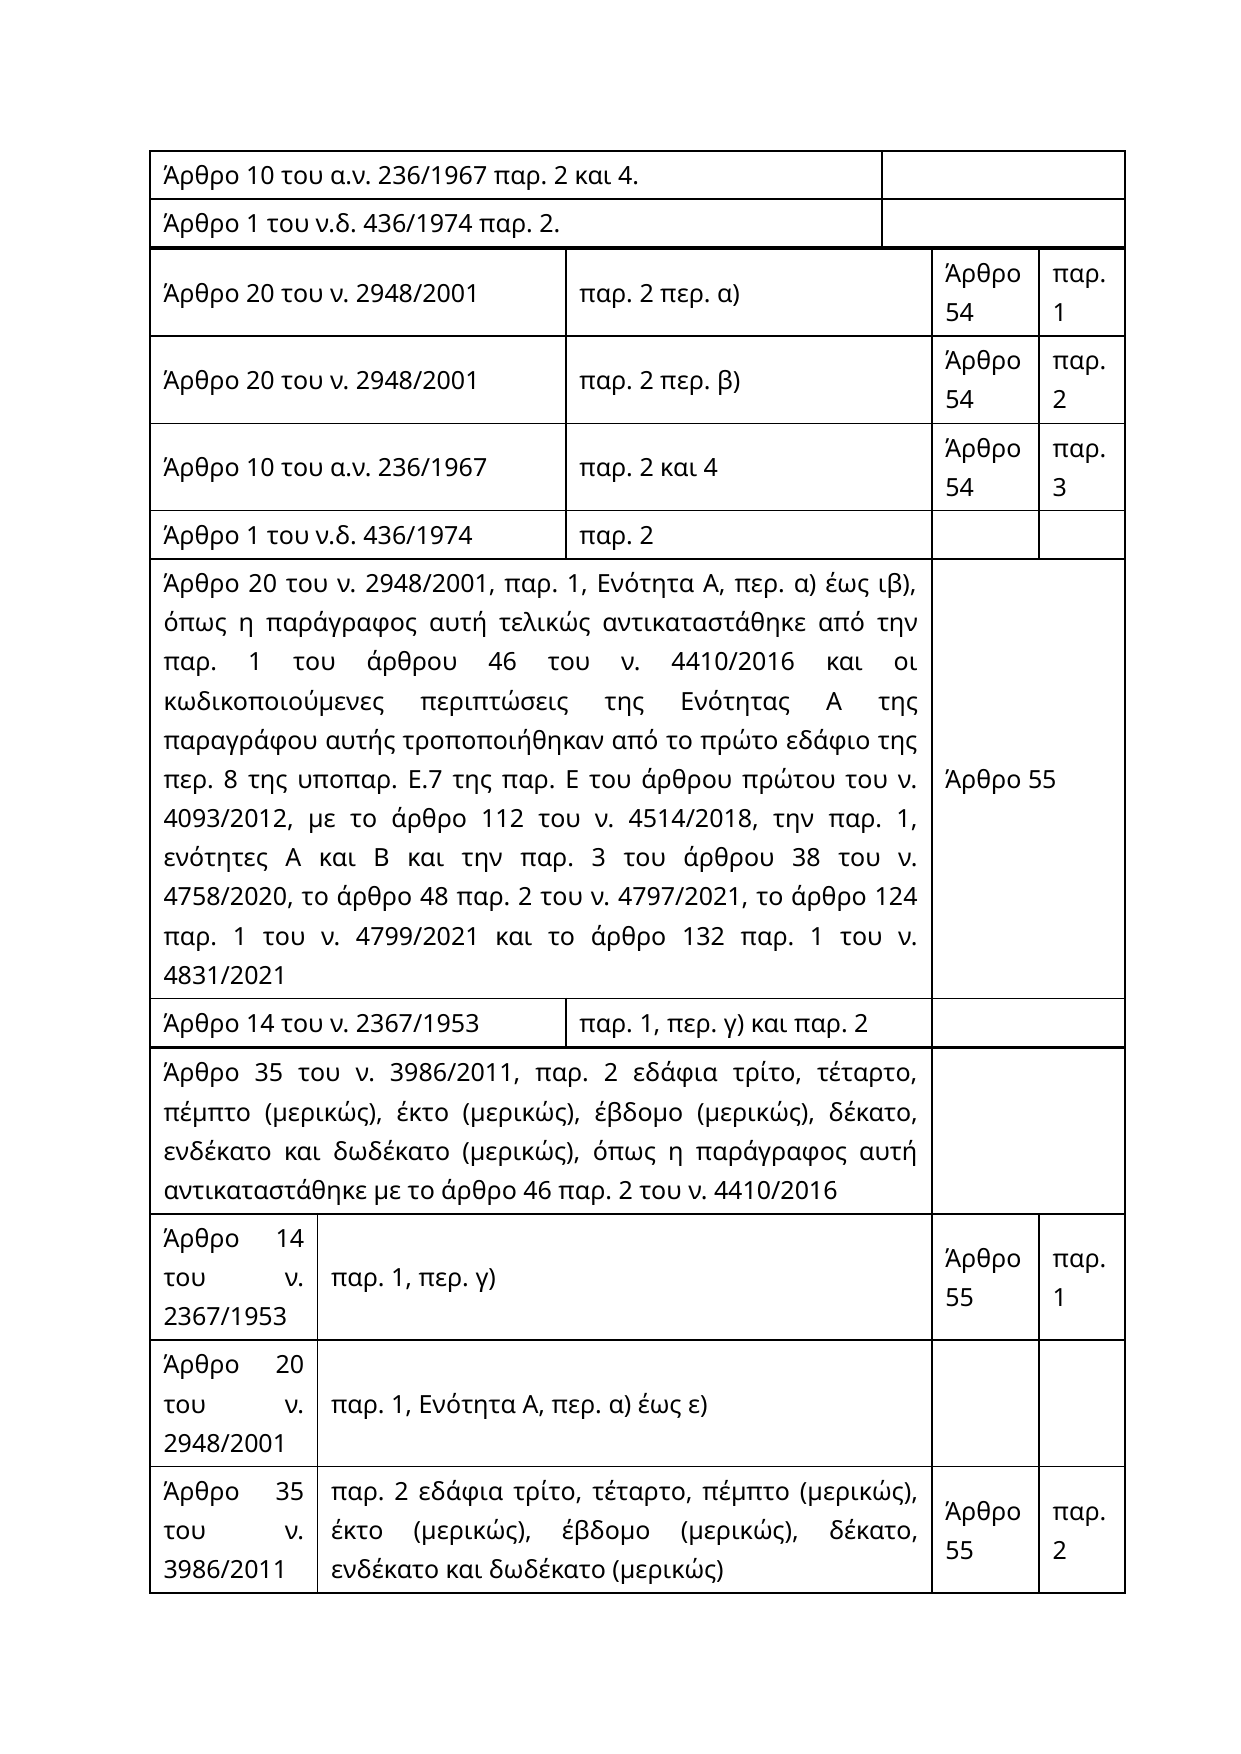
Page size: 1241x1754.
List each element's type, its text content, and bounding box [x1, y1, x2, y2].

table_cell παρ. 2 [1040, 337, 1124, 422]
table_cell Άρθρο 10 του α.ν. 236/1967 παρ. 2 και 4. [151, 152, 881, 198]
table_cell Άρθρο 20 του ν. 2948/2001, παρ. 1, Ενότητα Α, περ. α) έως ιβ), όπως η παράγραφος αυτή τελικώς αντικαταστάθηκε από την παρ. 1 του άρθρου 46 του ν. 4410/2016 και οι κωδικοποιούμενες περιπτώσεις της Ενότητας Α της παραγράφου αυτής τροποποιήθηκαν από το πρώτο εδάφιο της περ. 8 της υποπαρ. Ε.7 της παρ. Ε του άρθρου πρώτου του ν. 4093/2012, με το άρθρο 112 του ν. 4514/2018, την παρ. 1, ενότητες Α και Β και την παρ. 3 του άρθρου 38 του ν. 4758/2020, το άρθρο 48 παρ. 2 του ν. 4797/2021, το άρθρο 124 παρ. 1 του ν. 4799/2021 και το άρθρο 132 παρ. 1 του ν. 4831/2021 [151, 560, 931, 998]
table_cell Άρθρο 1 του ν.δ. 436/1974 παρ. 2. [151, 200, 881, 246]
table_cell [883, 200, 1124, 246]
table_cell Άρθρο 20 του ν. 2948/2001 [151, 337, 565, 422]
table_cell παρ. 3 [1040, 424, 1124, 510]
table_cell [933, 511, 1038, 558]
table_cell παρ. 2 [567, 511, 931, 558]
table_cell Άρθρο 54 [933, 337, 1038, 422]
table_cell παρ. 1, περ. γ) [318, 1215, 931, 1339]
table_cell [933, 1341, 1038, 1466]
table_header παρ. 1 [1040, 250, 1124, 335]
table_header [933, 1049, 1124, 1213]
table_cell [1040, 1341, 1124, 1466]
table_cell Άρθρο 14 του ν. 2367/1953 [151, 999, 565, 1046]
table_cell παρ. 1, Ενότητα Α, περ. α) έως ε) [318, 1341, 931, 1466]
table_cell Άρθρο 10 του α.ν. 236/1967 [151, 424, 565, 510]
table_cell Άρθρο 35 του ν. 3986/2011 [151, 1467, 317, 1592]
table_cell παρ. 2 εδάφια τρίτο, τέταρτο, πέμπτο (μερικώς), έκτο (μερικώς), έβδομο (μερικώς), δέκατο, ενδέκατο και δωδέκατο (μερικώς) [318, 1467, 931, 1592]
table_cell Άρθρο 54 [933, 424, 1038, 510]
table_cell [883, 152, 1124, 198]
table_cell παρ. 2 [1040, 1467, 1124, 1592]
table_cell Άρθρο 55 [933, 560, 1124, 998]
table_cell παρ. 2 περ. β) [567, 337, 931, 422]
table_header Άρθρο 54 [933, 250, 1038, 335]
table_cell [933, 999, 1124, 1046]
table_cell παρ. 1, περ. γ) και παρ. 2 [567, 999, 931, 1046]
table_cell παρ. 1 [1040, 1215, 1124, 1339]
table_header Άρθρο 20 του ν. 2948/2001 [151, 250, 565, 335]
table_header Άρθρο 35 του ν. 3986/2011, παρ. 2 εδάφια τρίτο, τέταρτο, πέμπτο (μερικώς), έκτο (μερικώς), έβδομο (μερικώς), δέκατο, ενδέκατο και δωδέκατο (μερικώς), όπως η παράγραφος αυτή αντικαταστάθηκε με το άρθρο 46 παρ. 2 του ν. 4410/2016 [151, 1049, 931, 1213]
table_cell Άρθρο 20 του ν. 2948/2001 [151, 1341, 317, 1466]
table_cell Άρθρο 55 [933, 1467, 1038, 1592]
table_cell παρ. 2 και 4 [567, 424, 931, 510]
table_cell [1040, 511, 1124, 558]
table_cell Άρθρο 14 του ν. 2367/1953 [151, 1215, 317, 1339]
table_cell Άρθρο 1 του ν.δ. 436/1974 [151, 511, 565, 558]
table_cell Άρθρο 55 [933, 1215, 1038, 1339]
table_header παρ. 2 περ. α) [567, 250, 931, 335]
